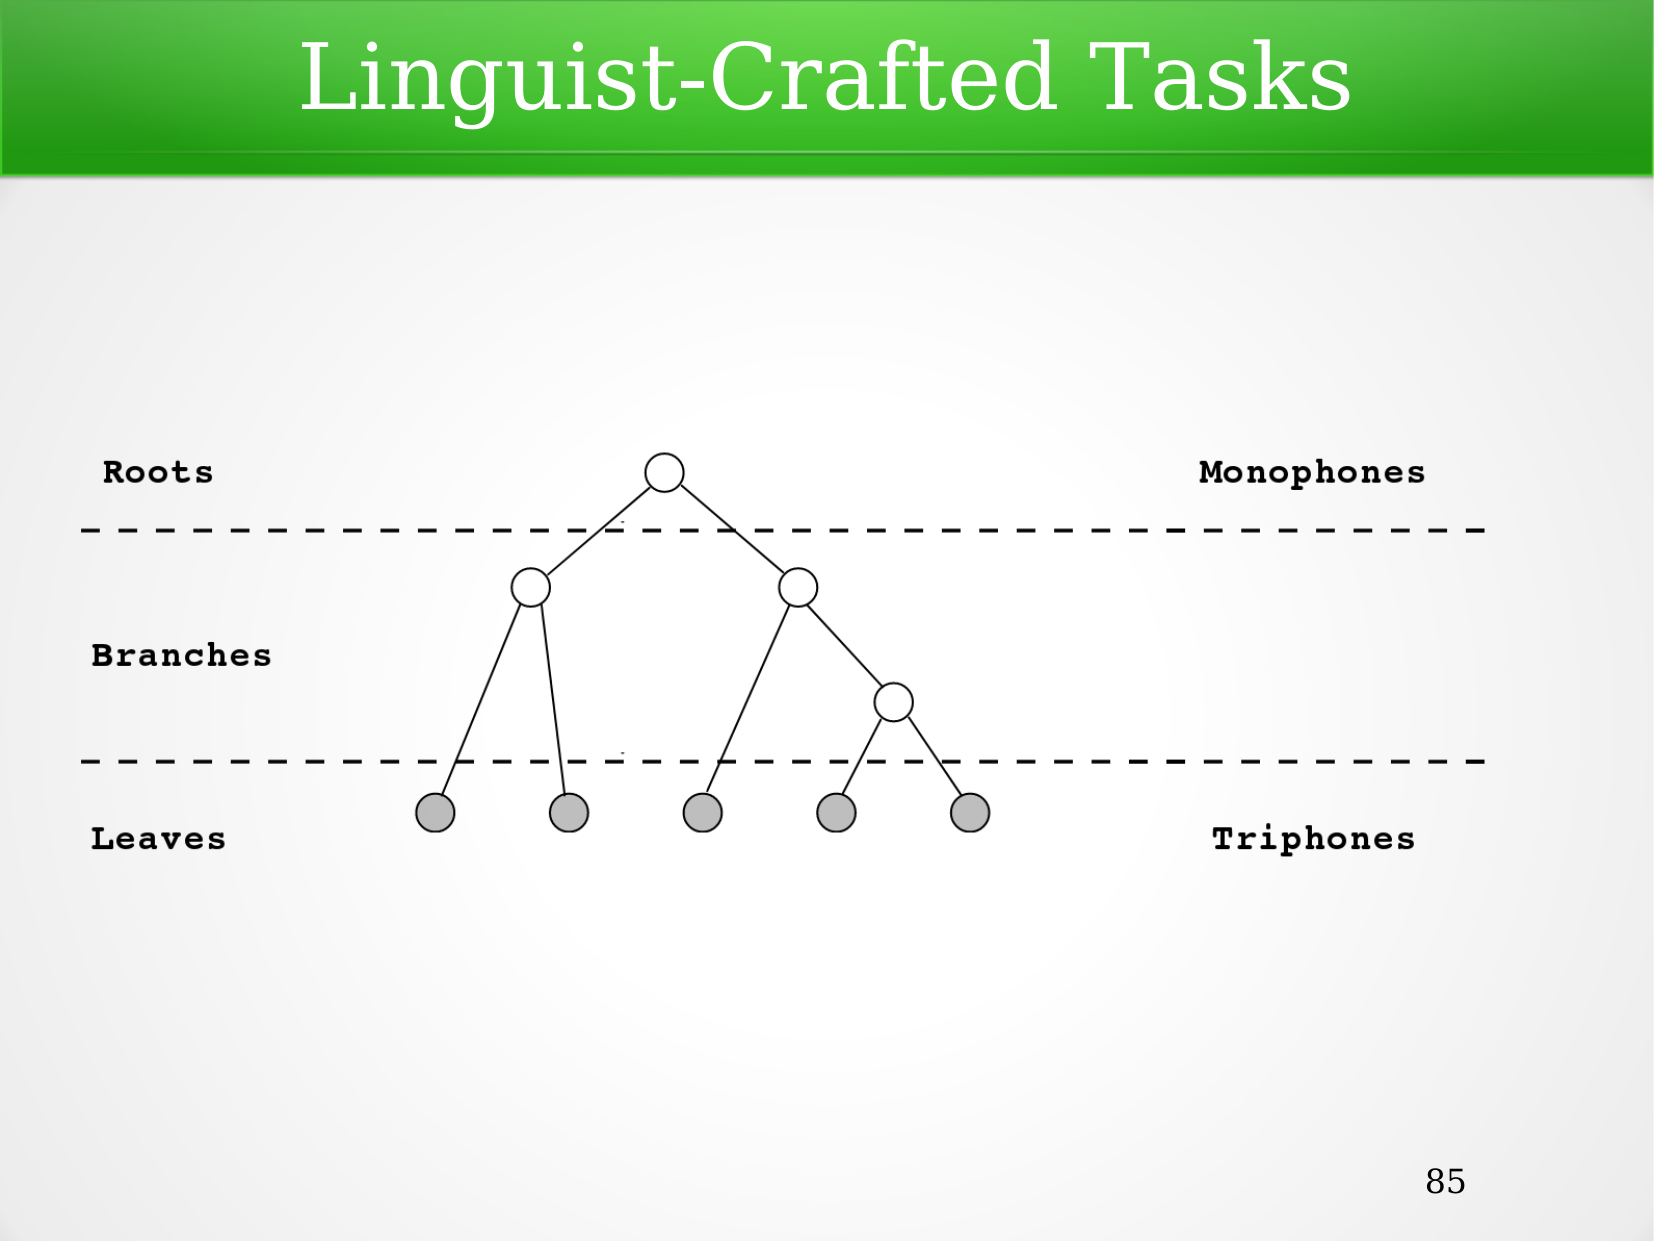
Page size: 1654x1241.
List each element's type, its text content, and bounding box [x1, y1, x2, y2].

picture [0, 0, 1654, 1241]
title Linguist-Crafted Tasks [82, 11, 1571, 154]
